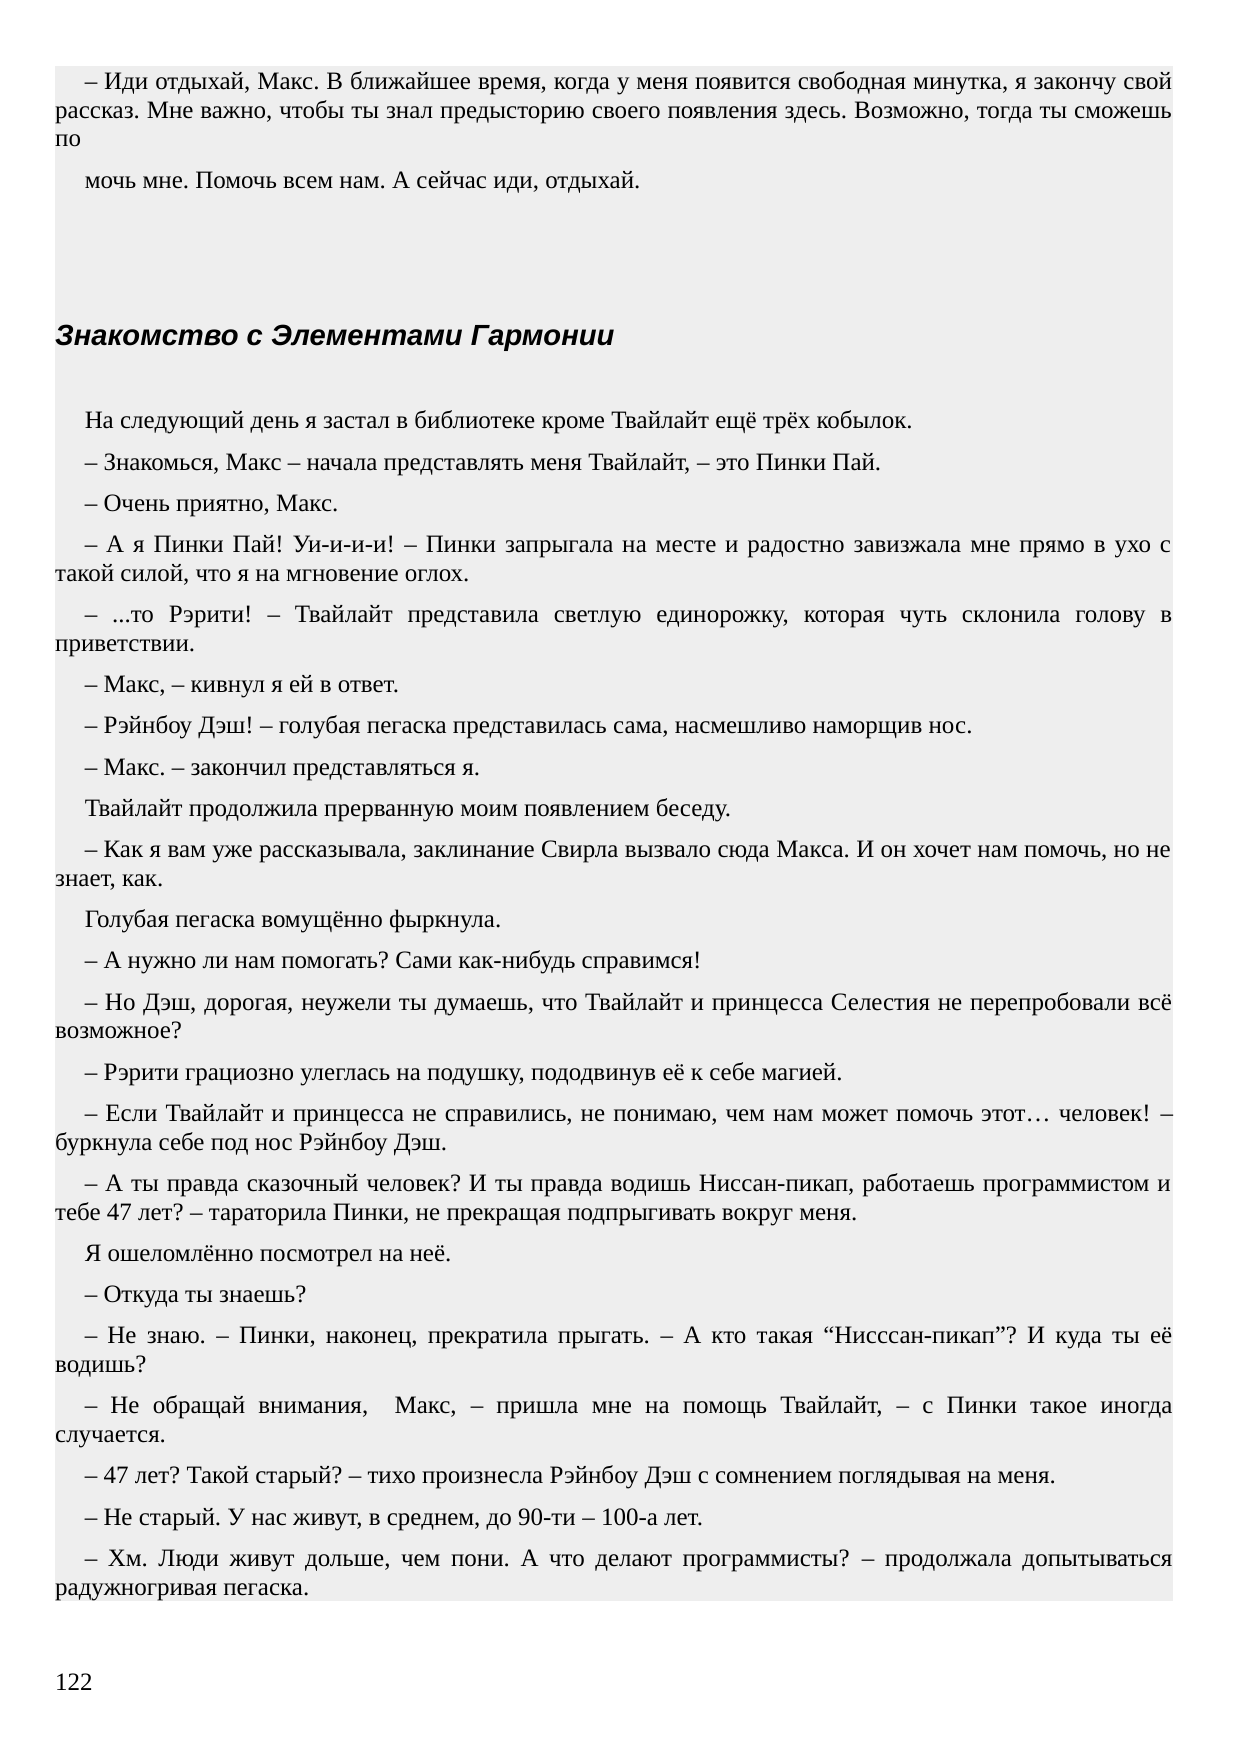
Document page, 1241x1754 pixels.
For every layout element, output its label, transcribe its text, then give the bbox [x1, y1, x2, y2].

text – Иди отдыхай, Макс. В ближайшее время, когда у меня появится свободная минутка, я закончу свой рассказ. Мне важно, чтобы ты знал предысторию своего появления здесь. Возможно, тогда ты сможешь по [55, 66, 1173, 152]
text Твайлайт продолжила прерванную моим появлением беседу. [55, 793, 1173, 822]
text – Если Твайлайт и принцесса не справились, не понимаю, чем нам может помочь этот… человек! – буркнула себе под нос Рэйнбоу Дэш. [55, 1098, 1173, 1156]
text – А ты правда сказочный человек? И ты правда водишь Ниссан-пикап, работаешь программистом и тебе 47 лет? – тараторила Пинки, не прекращая подпрыгивать вокруг меня. [55, 1168, 1173, 1226]
text – Знакомься, Макс – начала представлять меня Твайлайт, – это Пинки Пай. [55, 447, 1173, 476]
text – Не знаю. – Пинки, наконец, прекратила прыгать. – А кто такая “Нисссан-пикап”? И куда ты её водишь? [55, 1321, 1173, 1378]
text – Откуда ты знаешь? [55, 1279, 1173, 1308]
text Голубая пегаска вомущённо фыркнула. [55, 904, 1173, 933]
text – ...то Рэрити! – Твайлайт представила светлую единорожку, которая чуть склонила голову в приветствии. [55, 599, 1173, 657]
text – А я Пинки Пай! Уи-и-и-и! – Пинки запрыгала на месте и радостно завизжала мне прямо в ухо с такой силой, что я на мгновение оглох. [55, 529, 1173, 587]
text – Не обращай внимания, Макс, – пришла мне на помощь Твайлайт, – с Пинки такое иногда случается. [55, 1391, 1173, 1448]
text – Макс, – кивнул я ей в ответ. [55, 669, 1173, 698]
text – Но Дэш, дорогая, неужели ты думаешь, что Твайлайт и принцесса Селестия не перепробовали всё возможное? [55, 987, 1173, 1044]
text На следующий день я застал в библиотеке кроме Твайлайт ещё трёх кобылок. [55, 406, 1173, 434]
text мочь мне. Помочь всем нам. А сейчас иди, отдыхай. [55, 165, 1173, 193]
text – Макс. – закончил представляться я. [55, 752, 1173, 781]
text – Не старый. У нас живут, в среднем, до 90-ти – 100-а лет. [55, 1502, 1173, 1531]
text Я ошеломлённо посмотрел на неё. [55, 1238, 1173, 1267]
text – Очень приятно, Макс. [55, 488, 1173, 517]
text – Как я вам уже рассказывала, заклинание Свирла вызвало сюда Макса. И он хочет нам помочь, но не знает, как. [55, 834, 1173, 892]
text – Рэйнбоу Дэш! – голубая пегаска представилась сама, насмешливо наморщив нос. [55, 711, 1173, 739]
text – 47 лет? Такой старый? – тихо произнесла Рэйнбоу Дэш с сомнением поглядывая на меня. [55, 1461, 1173, 1489]
text – Рэрити грациозно улеглась на подушку, пододвинув её к себе магией. [55, 1057, 1173, 1086]
text – Хм. Люди живут дольше, чем пони. А что делают программисты? – продолжала допытываться радужногривая пегаска. [55, 1543, 1173, 1601]
subtitle Знакомство с Элементами Гармонии [55, 318, 1173, 352]
text – А нужно ли нам помогать? Сами как-нибудь справимся! [55, 946, 1173, 974]
